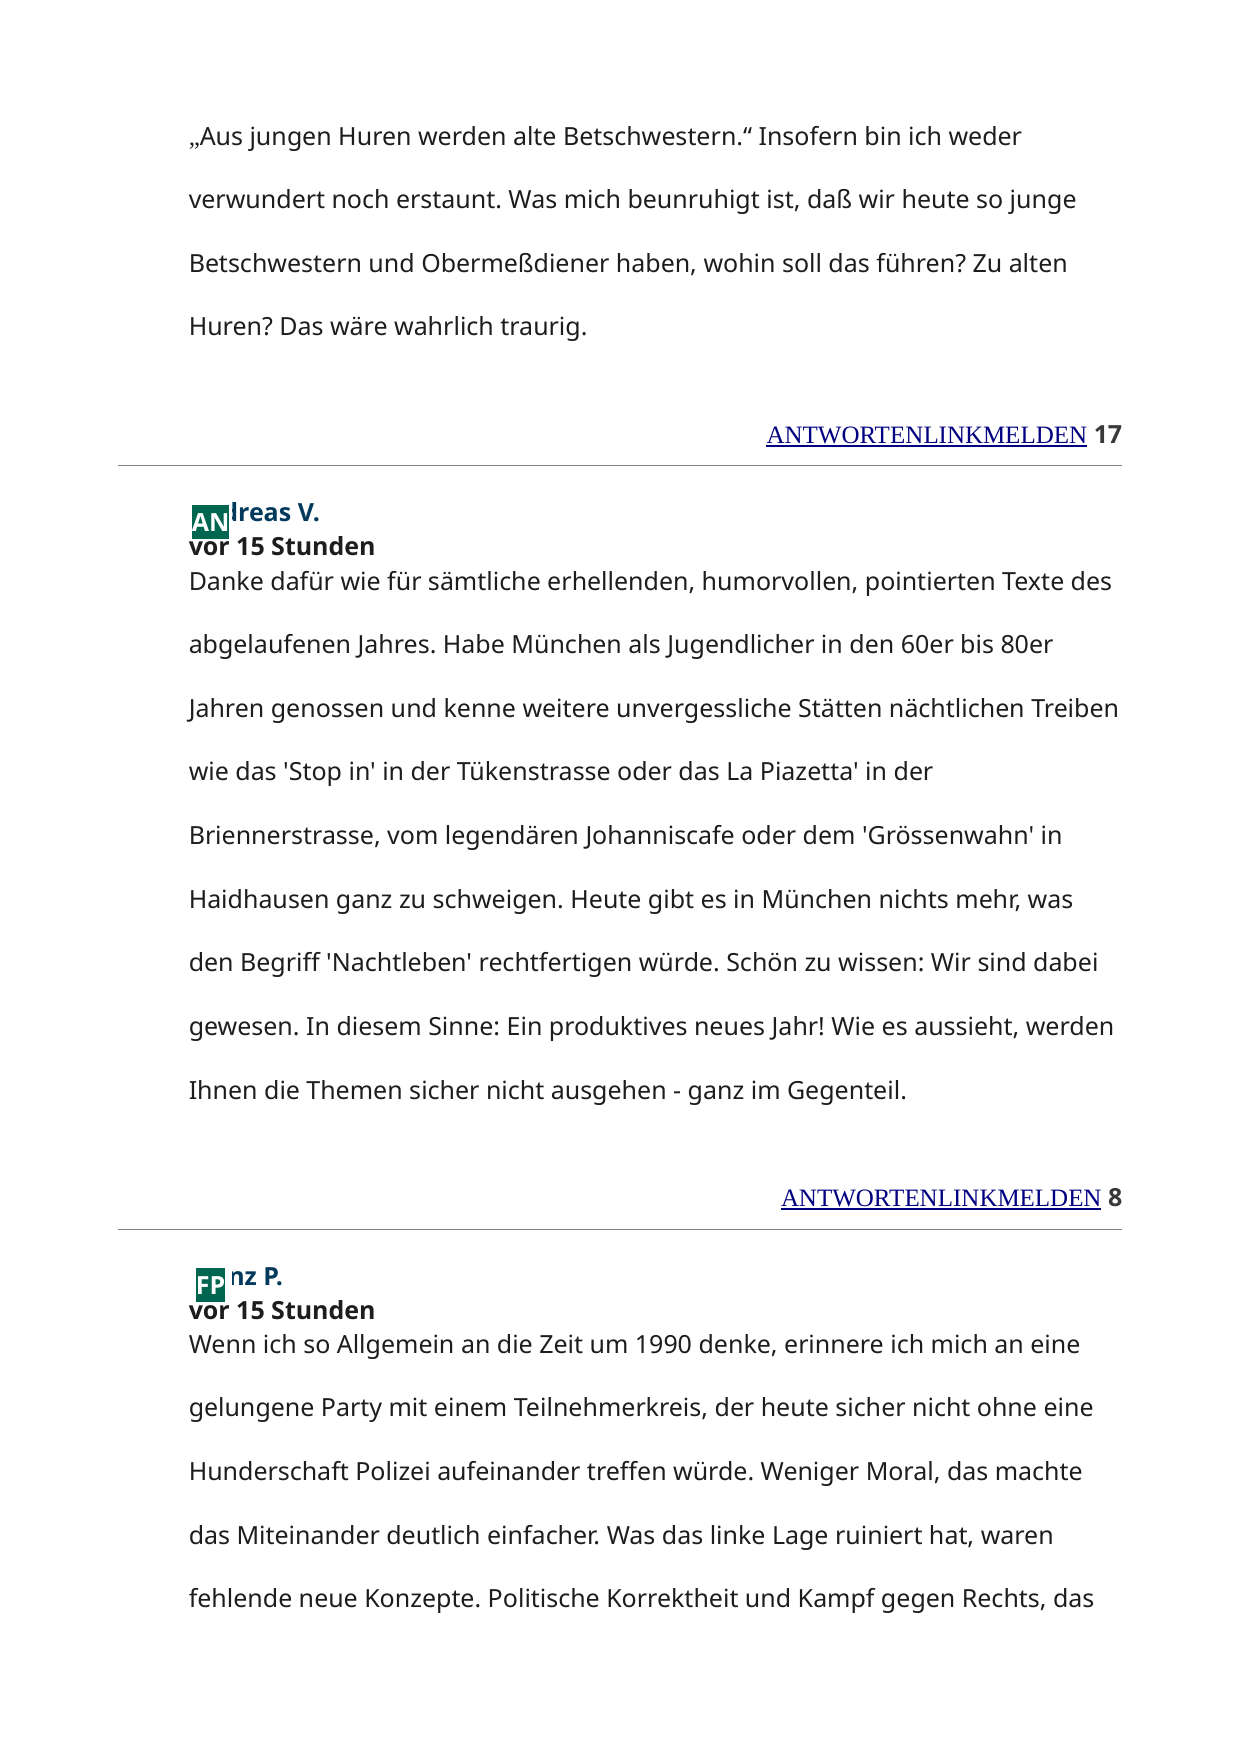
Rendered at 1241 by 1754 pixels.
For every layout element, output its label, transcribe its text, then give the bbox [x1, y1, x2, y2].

text AN [188, 495, 232, 539]
text vor 15 Stunden [188, 1292, 1122, 1326]
text Franz P. [232, 1258, 1122, 1292]
text Wenn ich so Allgemein an die Zeit um 1990 denke, erinnere ich mich an eine gelungene Party mit einem Teilnehmerkreis, der heute sicher nicht ohne eine Hunderschaft Polizei aufeinander treffen würde. Weniger Moral, das machte das Miteinander deutlich einfacher. Was das linke Lage ruiniert hat, waren fehlende neue Konzepte. Politische Korrektheit und Kampf gegen Rechts, das [188, 1326, 1122, 1615]
text Andreas V. [232, 495, 1122, 529]
text ANTWORTENLINKMELDEN 17 [188, 373, 1122, 451]
text FP [188, 1258, 232, 1302]
text ANTWORTENLINKMELDEN 8 [188, 1136, 1122, 1214]
text „Aus jungen Huren werden alte Betschwestern.“ Insofern bin ich weder verwundert noch erstaunt. Was mich beunruhigt ist, daß wir heute so junge Betschwestern und Obermeßdiener haben, wohin soll das führen? Zu alten Huren? Das wäre wahrlich traurig. [188, 118, 1122, 343]
text Danke dafür wie für sämtliche erhellenden, humorvollen, pointierten Texte des abgelaufenen Jahres. Habe München als Jugendlicher in den 60er bis 80er Jahren genossen und kenne weitere unvergessliche Stätten nächtlichen Treiben wie das 'Stop in' in der Tükenstrasse oder das La Piazetta' in der Briennerstrasse, vom legendären Johanniscafe oder dem 'Grössenwahn' in Haidhausen ganz zu schweigen. Heute gibt es in München nichts mehr, was den Begriff 'Nachtleben' rechtfertigen würde. Schön zu wissen: Wir sind dabei gewesen. In diesem Sinne: Ein produktives neues Jahr! Wie es aussieht, werden Ihnen die Themen sicher nicht ausgehen - ganz im Gegenteil. [188, 563, 1122, 1106]
text vor 15 Stunden [188, 529, 1122, 563]
